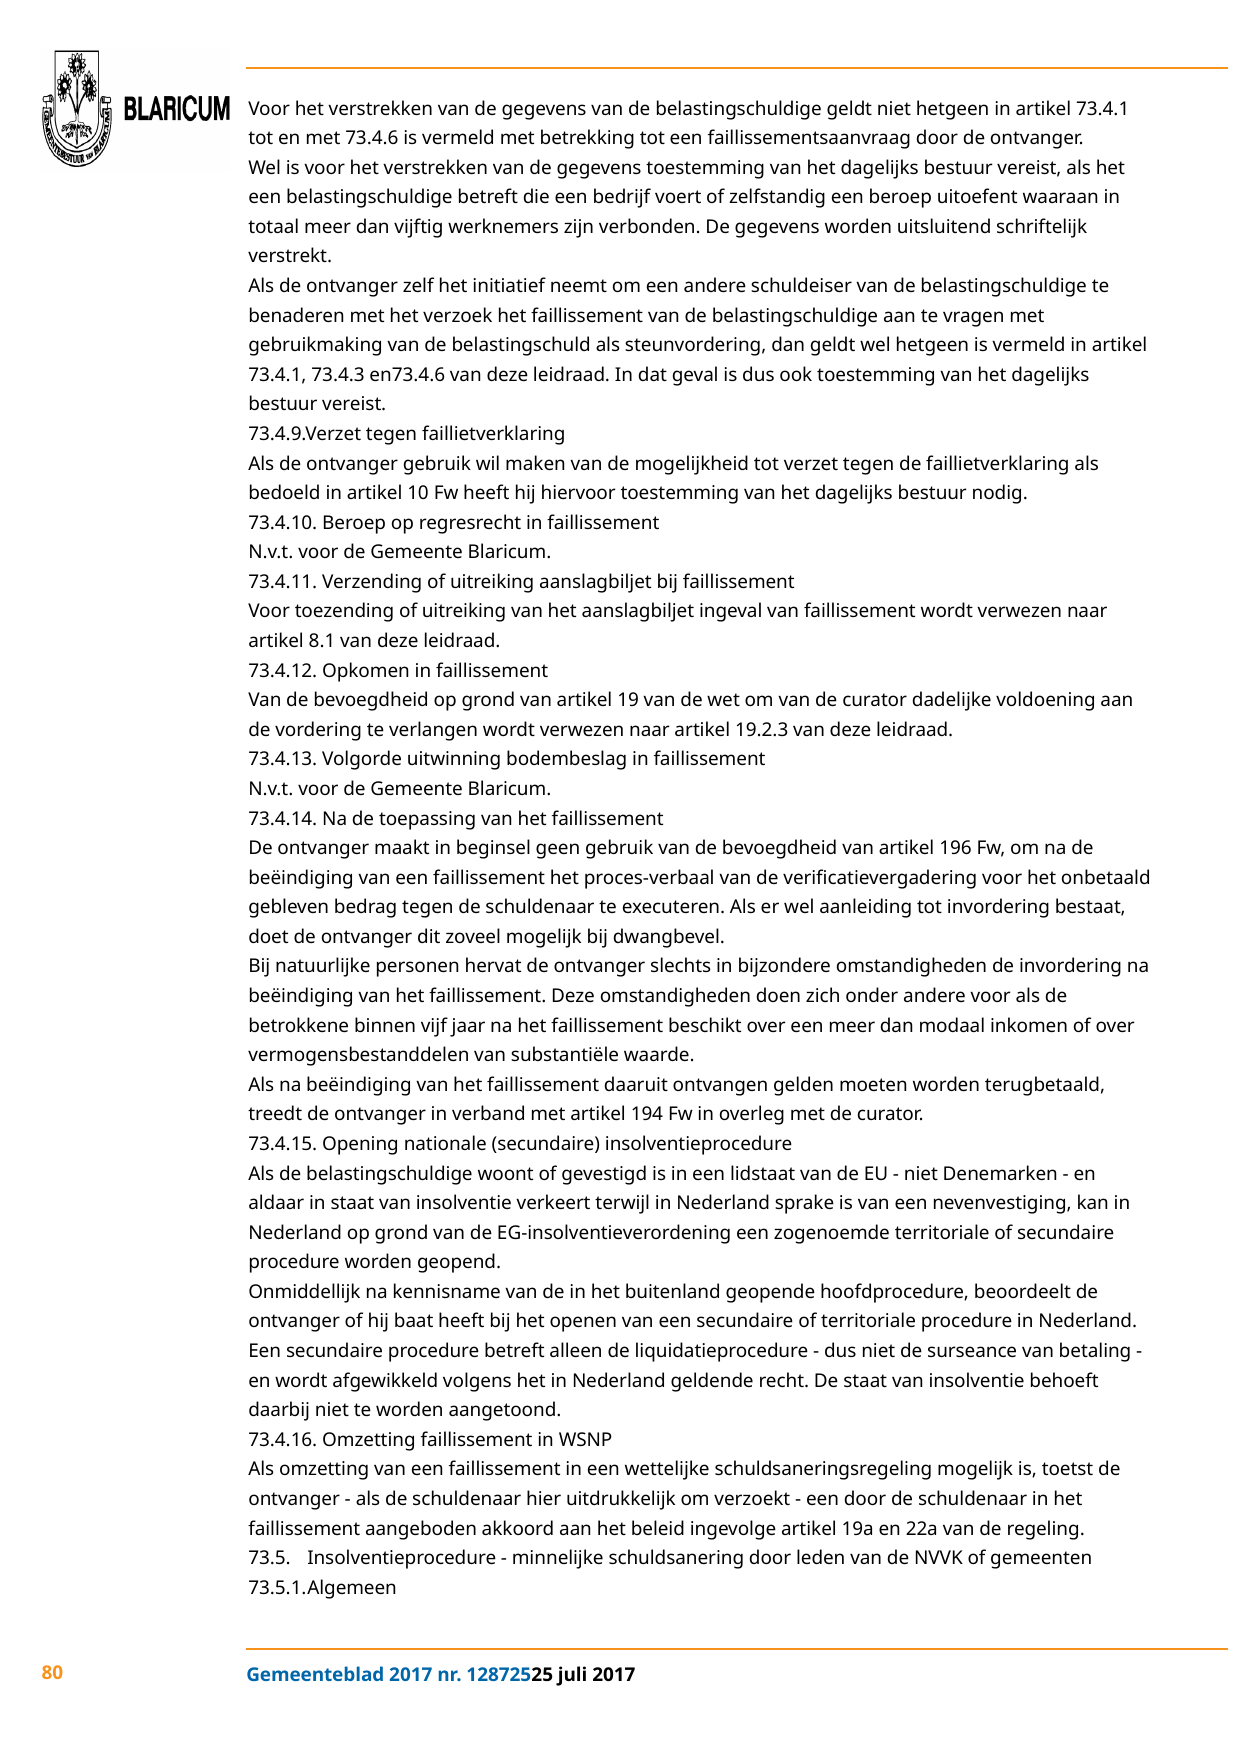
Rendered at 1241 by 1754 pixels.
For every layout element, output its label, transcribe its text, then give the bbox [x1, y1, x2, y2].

text N.v.t. voor de Gemeente Blaricum. [248, 775, 1152, 801]
text Onmiddellijk na kennisname van de in het buitenland geopende hoofdprocedure, beoordeelt de ontvanger of hij baat heeft bij het openen van een secundaire of territoriale procedure in Nederland. Een secundaire procedure betreft alleen de liquidatieprocedure - dus niet de surseance van betaling - en wordt afgewikkeld volgens het in Nederland geldende recht. De staat van insolventie behoeft daarbij niet te worden aangetoond. [248, 1278, 1152, 1422]
text 73.4.10. Beroep op regresrecht in faillissement [248, 509, 1152, 535]
text De ontvanger maakt in beginsel geen gebruik van de bevoegdheid van artikel 196 Fw, om na de beëindiging van een faillissement het proces-verbaal van de verificatievergadering voor het onbetaald gebleven bedrag tegen de schuldenaar te executeren. Als er wel aanleiding tot invordering bestaat, doet de ontvanger dit zoveel mogelijk bij dwangbevel. [248, 834, 1152, 949]
text 73.4.14. Na de toepassing van het faillissement [248, 805, 1152, 831]
list Algemeen [248, 1574, 1152, 1600]
text Als de belastingschuldige woont of gevestigd is in een lidstaat van de EU - niet Denemarken - en aldaar in staat van insolventie verkeert terwijl in Nederland sprake is van een nevenvestiging, kan in Nederland op grond van de EG-insolventieverordening een zogenoemde territoriale of secundaire procedure worden geopend. [248, 1160, 1152, 1274]
text Wel is voor het verstrekken van de gegevens toestemming van het dagelijks bestuur vereist, als het een belastingschuldige betreft die een bedrijf voert of zelfstandig een beroep uitoefent waaraan in totaal meer dan vijftig werknemers zijn verbonden. De gegevens worden uitsluitend schriftelijk verstrekt. [248, 154, 1152, 268]
text Van de bevoegdheid op grond van artikel 19 van de wet om van de curator dadelijke voldoening aan de vordering te verlangen wordt verwezen naar artikel 19.2.3 van deze leidraad. [248, 686, 1152, 742]
text Als na beëindiging van het faillissement daaruit ontvangen gelden moeten worden terugbetaald, treedt de ontvanger in verband met artikel 194 Fw in overleg met de curator. [248, 1071, 1152, 1126]
text Als de ontvanger gebruik wil maken van de mogelijkheid tot verzet tegen de faillietverklaring als bedoeld in artikel 10 Fw heeft hij hiervoor toestemming van het dagelijks bestuur nodig. [248, 450, 1152, 505]
text N.v.t. voor de Gemeente Blaricum. [248, 538, 1152, 564]
text Voor het verstrekken van de gegevens van de belastingschuldige geldt niet hetgeen in artikel 73.4.1 tot en met 73.4.6 is vermeld met betrekking tot een faillissementsaanvraag door de ontvanger. [248, 95, 1152, 150]
text 73.4.13. Volgorde uitwinning bodembeslag in faillissement [248, 746, 1152, 771]
text Bij natuurlijke personen hervat de ontvanger slechts in bijzondere omstandigheden de invordering na beëindiging van het faillissement. Deze omstandigheden doen zich onder andere voor als de betrokkene binnen vijf jaar na het faillissement beschikt over een meer dan modaal inkomen of over vermogensbestanddelen van substantiële waarde. [248, 953, 1152, 1067]
text Als de ontvanger zelf het initiatief neemt om een andere schuldeiser van de belastingschuldige te benaderen met het verzoek het faillissement van de belastingschuldige aan te vragen met gebruikmaking van de belastingschuld als steunvordering, dan geldt wel hetgeen is vermeld in artikel 73.4.1, 73.4.3 en73.4.6 van deze leidraad. In dat geval is dus ook toestemming van het dagelijks bestuur vereist. [248, 272, 1152, 416]
text 73.4.11. Verzending of uitreiking aanslagbiljet bij faillissement [248, 568, 1152, 594]
list Insolventieprocedure - minnelijke schuldsanering door leden van de NVVK of gemeenten [248, 1544, 1152, 1570]
text 73.4.16. Omzetting faillissement in WSNP [248, 1426, 1152, 1452]
picture [41, 47, 231, 172]
text 73.4.9.Verzet tegen faillietverklaring [248, 420, 1152, 446]
text Voor toezending of uitreiking van het aanslagbiljet ingeval van faillissement wordt verwezen naar artikel 8.1 van deze leidraad. [248, 598, 1152, 653]
text 73.4.15. Opening nationale (secundaire) insolventieprocedure [248, 1130, 1152, 1156]
text 73.4.12. Opkomen in faillissement [248, 657, 1152, 683]
text Als omzetting van een faillissement in een wettelijke schuldsaneringsregeling mogelijk is, toetst de ontvanger - als de schuldenaar hier uitdrukkelijk om verzoekt - een door de schuldenaar in het faillissement aangeboden akkoord aan het beleid ingevolge artikel 19a en 22a van de regeling. [248, 1456, 1152, 1541]
